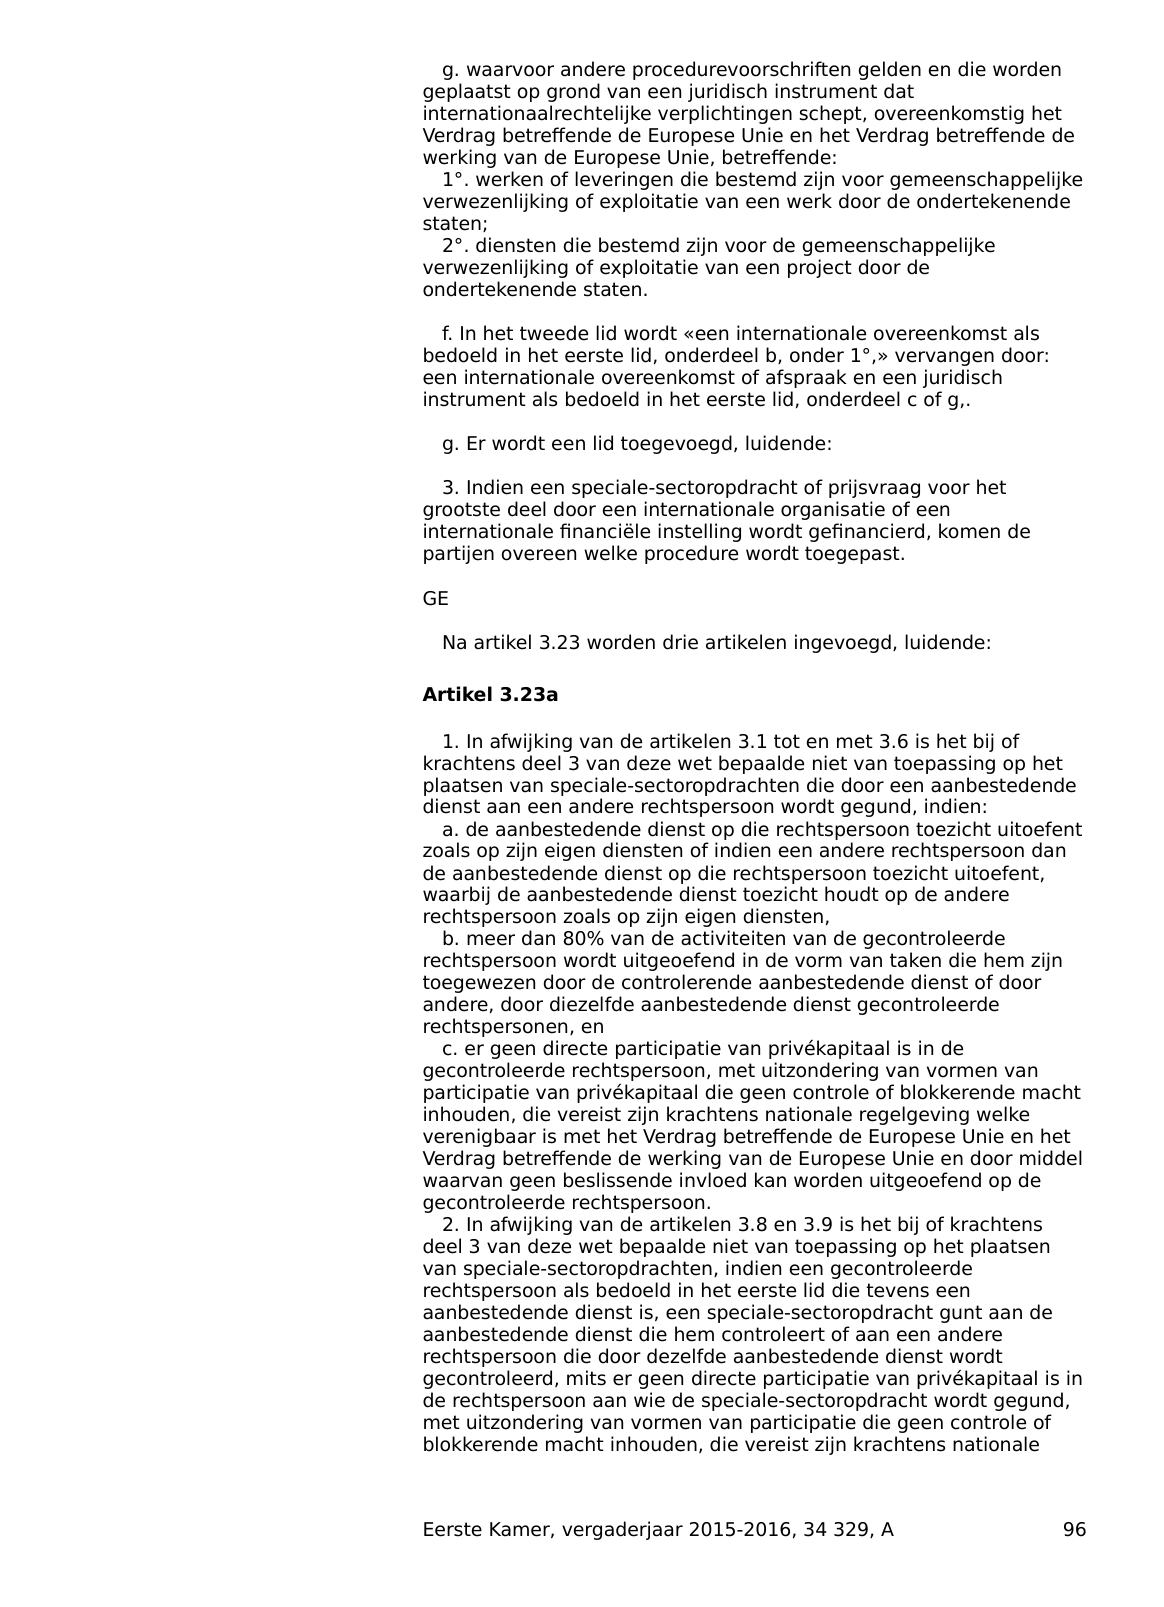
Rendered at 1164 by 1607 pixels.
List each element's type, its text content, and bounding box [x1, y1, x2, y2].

text Na artikel 3.23 worden drie artikelen ingevoegd, luidende: [422, 632, 1087, 653]
text 1. In afwijking van de artikelen 3.1 tot en met 3.6 is het bij of krachtens deel 3 van deze wet bepaalde niet van toepassing op het plaatsen van speciale-sectoropdrachten die door een aanbestedende dienst aan een andere rechtspersoon wordt gegund, indien: [422, 731, 1087, 818]
text GE [422, 587, 1087, 609]
text g. Er wordt een lid toegevoegd, luidende: [422, 433, 1087, 455]
text b. meer dan 80% van de activiteiten van de gecontroleerde rechtspersoon wordt uitgeoefend in de vorm van taken die hem zijn toegewezen door de controlerende aanbestedende dienst of door andere, door diezelfde aanbestedende dienst gecontroleerde rechtspersonen, en [422, 928, 1087, 1038]
text 3. Indien een speciale-sectoropdracht of prijsvraag voor het grootste deel door een internationale organisatie of een internationale financiële instelling wordt gefinancierd, komen de partijen overeen welke procedure wordt toegepast. [422, 477, 1087, 565]
subtitle Artikel 3.23a [422, 683, 1087, 706]
text 2°. diensten die bestemd zijn voor de gemeenschappelijke verwezenlijking of exploitatie van een project door de ondertekenende staten. [422, 235, 1087, 301]
text 2. In afwijking van de artikelen 3.8 en 3.9 is het bij of krachtens deel 3 van deze wet bepaalde niet van toepassing op het plaatsen van speciale-sectoropdrachten, indien een gecontroleerde rechtspersoon als bedoeld in het eerste lid die tevens een aanbestedende dienst is, een speciale-sectoropdracht gunt aan de aanbestedende dienst die hem controleert of aan een andere rechtspersoon die door dezelfde aanbestedende dienst wordt gecontroleerd, mits er geen directe participatie van privékapitaal is in de rechtspersoon aan wie de speciale-sectoropdracht wordt gegund, met uitzondering van vormen van participatie die geen controle of blokkerende macht inhouden, die vereist zijn krachtens nationale [422, 1214, 1087, 1456]
text a. de aanbestedende dienst op die rechtspersoon toezicht uitoefent zoals op zijn eigen diensten of indien een andere rechtspersoon dan de aanbestedende dienst op die rechtspersoon toezicht uitoefent, waarbij de aanbestedende dienst toezicht houdt op de andere rechtspersoon zoals op zijn eigen diensten, [422, 818, 1087, 928]
text 1°. werken of leveringen die bestemd zijn voor gemeenschappelijke verwezenlijking of exploitatie van een werk door de ondertekenende staten; [422, 169, 1087, 235]
text g. waarvoor andere procedurevoorschriften gelden en die worden geplaatst op grond van een juridisch instrument dat internationaalrechtelijke verplichtingen schept, overeenkomstig het Verdrag betreffende de Europese Unie en het Verdrag betreffende de werking van de Europese Unie, betreffende: [422, 59, 1087, 169]
text c. er geen directe participatie van privékapitaal is in de gecontroleerde rechtspersoon, met uitzondering van vormen van participatie van privékapitaal die geen controle of blokkerende macht inhouden, die vereist zijn krachtens nationale regelgeving welke verenigbaar is met het Verdrag betreffende de Europese Unie en het Verdrag betreffende de werking van de Europese Unie en door middel waarvan geen beslissende invloed kan worden uitgeoefend op de gecontroleerde rechtspersoon. [422, 1038, 1087, 1214]
text f. In het tweede lid wordt «een internationale overeenkomst als bedoeld in het eerste lid, onderdeel b, onder 1°,» vervangen door: een internationale overeenkomst of afspraak en een juridisch instrument als bedoeld in het eerste lid, onderdeel c of g,. [422, 323, 1087, 411]
